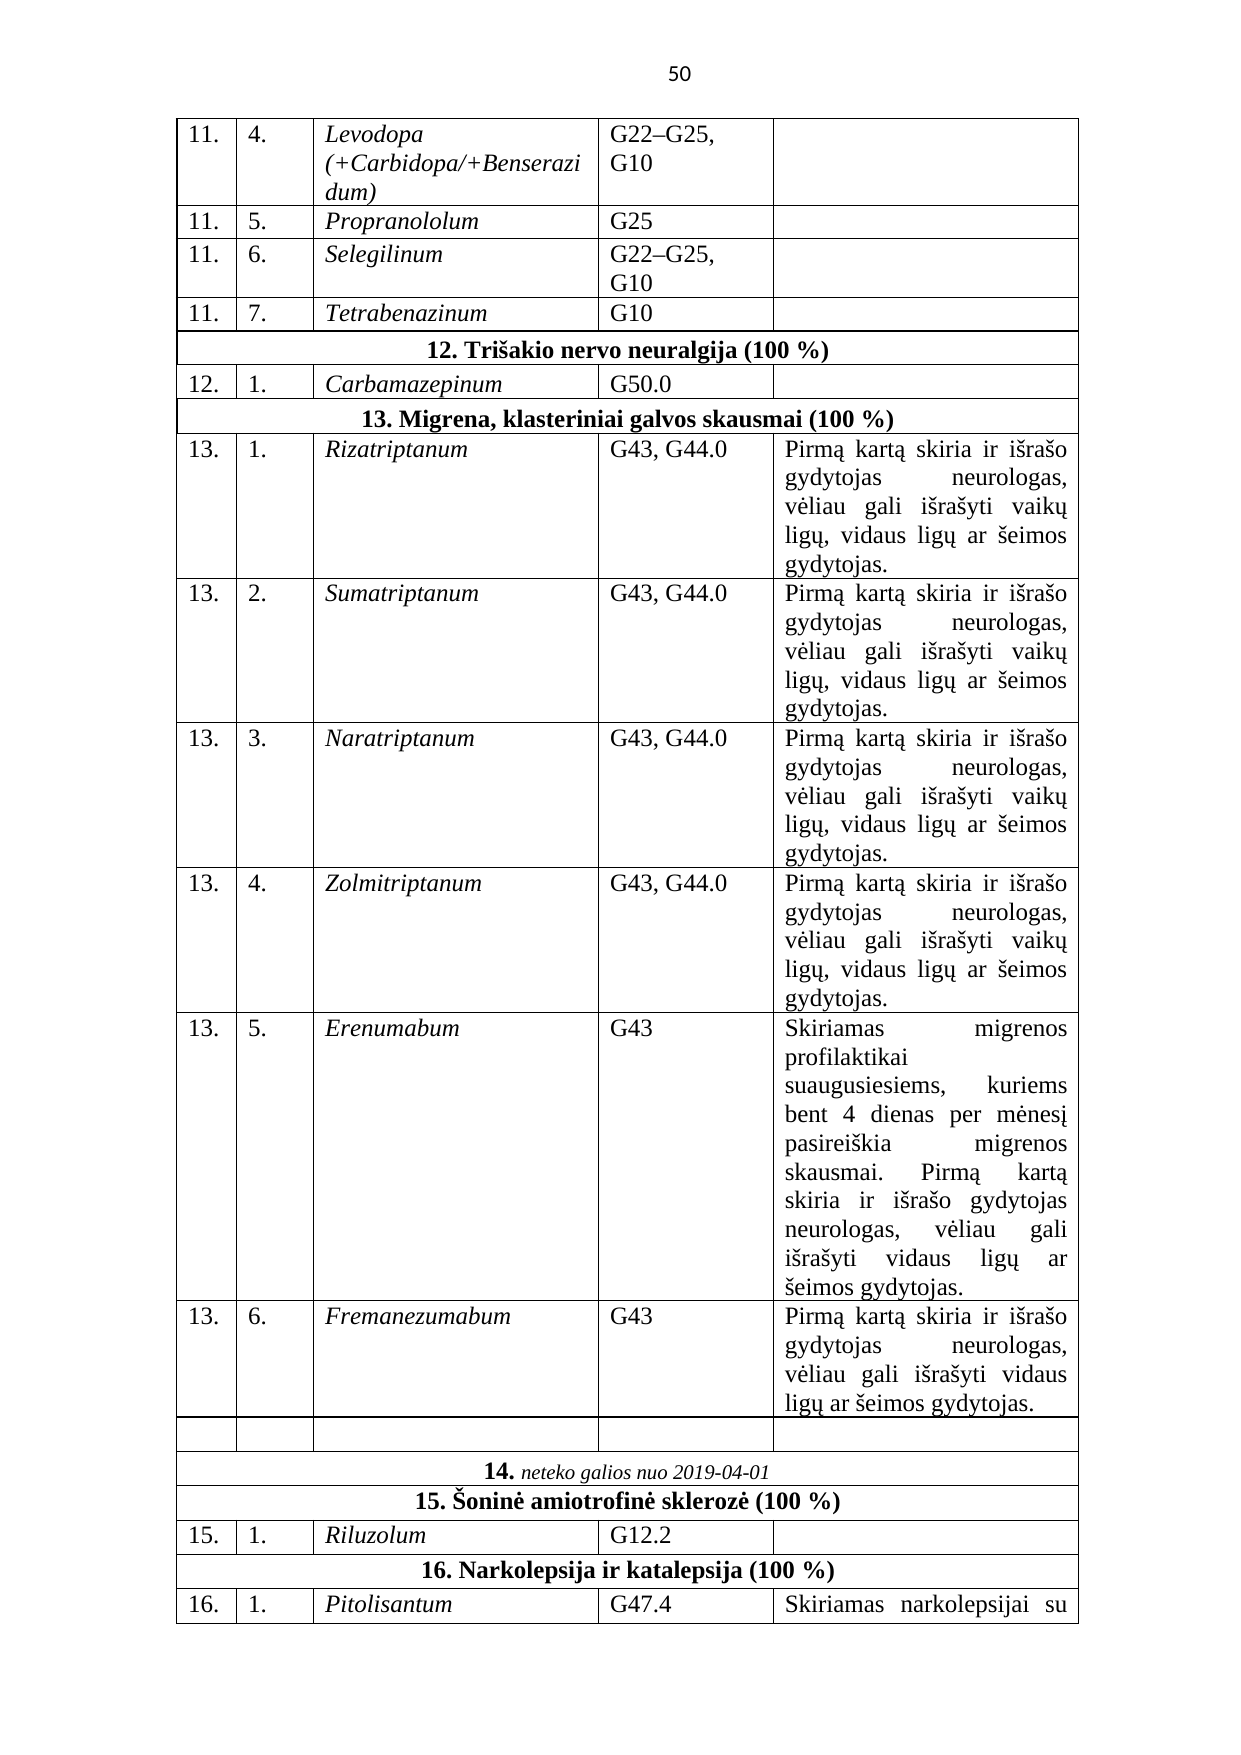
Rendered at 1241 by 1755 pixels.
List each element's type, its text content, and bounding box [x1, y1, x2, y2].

table_cell Pirmą kartą skiria ir išrašo gydytojas neurologas, vėliau gali išrašyti vidaus ligų ar šeimos gydytojas. [774, 1301, 1078, 1416]
table_cell 1. [237, 1589, 313, 1623]
table_cell G22–G25, G10 [599, 239, 773, 297]
table_cell [1099, 1012, 1103, 1300]
table_cell [1093, 118, 1099, 205]
table_cell [1084, 364, 1088, 398]
table_cell [774, 298, 1078, 329]
table_cell [1099, 1300, 1103, 1416]
table_cell 5. [237, 206, 313, 238]
table_cell [1079, 118, 1083, 205]
table_cell [1103, 297, 1109, 329]
table_cell [1088, 1416, 1093, 1451]
table_cell [1093, 398, 1099, 433]
table_cell [1099, 297, 1103, 329]
table_cell [1109, 1520, 1123, 1554]
table_cell [1088, 578, 1093, 722]
table_cell [1093, 238, 1099, 297]
table_cell 12. Trišakio nervo neuralgija (100 %) [178, 332, 1078, 364]
table_cell 11. [178, 206, 236, 238]
table_cell 6. [237, 1301, 313, 1416]
table_cell [1109, 867, 1123, 1012]
table_cell [1088, 118, 1093, 205]
table_cell [1093, 364, 1099, 398]
table_cell [1088, 1485, 1093, 1519]
table_cell [1079, 205, 1083, 238]
table_cell [1099, 1588, 1103, 1623]
table_cell [1084, 1520, 1088, 1554]
table_cell 13. Migrena, klasteriniai galvos skausmai (100 %) [178, 399, 1078, 433]
table_cell [1088, 364, 1093, 398]
table_cell Selegilinum [314, 239, 598, 297]
table_cell [1079, 1300, 1083, 1416]
table_cell [1084, 722, 1088, 867]
table_cell Skiriamas migrenos profilaktikai suaugusiesiems, kuriems bent 4 dienas per mėnesį pasireiškia migrenos skausmai. Pirmą kartą skiria ir išrašo gydytojas neurologas, vėliau gali išrašyti vidaus ligų ar šeimos gydytojas. [774, 1013, 1078, 1300]
table_cell [1093, 1300, 1099, 1416]
table_cell [1093, 1554, 1099, 1588]
table_cell [1099, 578, 1103, 722]
table_cell [1079, 1485, 1083, 1519]
table_cell [1088, 238, 1093, 297]
table_cell G12.2 [599, 1521, 773, 1554]
table_cell 13. [177, 868, 236, 1012]
table_cell [1103, 1588, 1109, 1623]
table_cell G43, G44.0 [599, 723, 773, 867]
table_cell [1079, 398, 1083, 433]
table_cell 16. Narkolepsija ir katalepsija (100 %) [177, 1555, 1078, 1588]
table_cell [774, 206, 1078, 238]
table_cell [1084, 398, 1088, 433]
table_cell [774, 1521, 1078, 1554]
table_cell [1084, 867, 1088, 1012]
table_cell [1079, 1416, 1083, 1451]
table_cell [1088, 867, 1093, 1012]
table_cell [1109, 578, 1123, 722]
table_cell [1099, 398, 1103, 433]
table_cell 15. [177, 1521, 236, 1554]
table_cell [1109, 297, 1123, 329]
table_cell [774, 365, 1078, 398]
table_cell [1079, 238, 1083, 297]
table_cell [237, 1418, 313, 1451]
table_cell [1109, 1416, 1123, 1451]
table_cell 16. [177, 1589, 236, 1623]
table_cell [1088, 1520, 1093, 1554]
table_cell [1093, 205, 1099, 238]
table_cell 6. [237, 239, 313, 297]
table_cell [1093, 867, 1099, 1012]
table_cell [1079, 867, 1083, 1012]
table_cell [1109, 1588, 1123, 1623]
table_cell Tetrabenazinum [314, 298, 598, 329]
table_cell [1109, 364, 1123, 398]
table_cell [1103, 238, 1109, 297]
table_cell Carbamazepinum [314, 365, 598, 398]
table_cell G43 [599, 1013, 773, 1300]
table_cell G25 [599, 206, 773, 238]
table_cell [177, 1418, 236, 1451]
table_cell [1088, 433, 1093, 577]
table_cell [1093, 1012, 1099, 1300]
table_cell 1. [237, 365, 313, 398]
table_cell 4. [237, 868, 313, 1012]
table_cell [1093, 722, 1099, 867]
table_cell [1099, 1485, 1103, 1519]
table_cell [1093, 578, 1099, 722]
table_cell G10 [599, 298, 773, 329]
table_cell [1109, 1451, 1123, 1485]
table_cell [1099, 330, 1103, 364]
table_cell [1099, 238, 1103, 297]
table_cell 13. [177, 1301, 236, 1416]
table_cell [1099, 867, 1103, 1012]
table_cell [1079, 364, 1083, 398]
table_cell Pirmą kartą skiria ir išrašo gydytojas neurologas, vėliau gali išrašyti vaikų ligų, vidaus ligų ar šeimos gydytojas. [774, 723, 1078, 867]
table_cell [1088, 1588, 1093, 1623]
table_cell Sumatriptanum [314, 579, 598, 722]
table_cell [1084, 330, 1088, 364]
table_cell Propranololum [314, 206, 598, 238]
table_cell [1103, 1520, 1109, 1554]
table_cell G43 [599, 1301, 773, 1416]
table_cell [1084, 297, 1088, 329]
table_cell 13. [177, 579, 236, 722]
table_cell [1079, 433, 1083, 577]
table_cell Erenumabum [314, 1013, 598, 1300]
table_cell [1109, 118, 1123, 205]
table_cell [1103, 330, 1109, 364]
table_cell [1099, 364, 1103, 398]
table_cell 11. [178, 298, 236, 329]
table_cell [1084, 1416, 1088, 1451]
table_cell 15. Šoninė amiotrofinė sklerozė (100 %) [177, 1486, 1078, 1519]
table_cell [1093, 1588, 1099, 1623]
table_cell [1109, 398, 1123, 433]
table_cell Riluzolum [314, 1521, 598, 1554]
table_cell [1099, 118, 1103, 205]
table_cell [314, 1418, 598, 1451]
table_cell G43, G44.0 [599, 434, 773, 577]
table_cell [1088, 398, 1093, 433]
table_cell [1088, 1554, 1093, 1588]
table_cell [1079, 1012, 1083, 1300]
table_cell [1088, 1300, 1093, 1416]
table_cell [1109, 1012, 1123, 1300]
table_cell [1088, 1012, 1093, 1300]
table_cell [1103, 578, 1109, 722]
table_cell [1084, 1554, 1088, 1588]
table_cell [1093, 1485, 1099, 1519]
table_cell [1079, 722, 1083, 867]
table_cell Pirmą kartą skiria ir išrašo gydytojas neurologas, vėliau gali išrašyti vaikų ligų, vidaus ligų ar šeimos gydytojas. [774, 434, 1078, 577]
table_cell [1088, 205, 1093, 238]
table_cell [1109, 433, 1123, 577]
table_cell [1099, 433, 1103, 577]
table_cell Pitolisantum [314, 1589, 598, 1623]
table_cell Fremanezumabum [314, 1301, 598, 1416]
table_cell [1093, 1451, 1099, 1485]
table_cell [1093, 330, 1099, 364]
table_cell [1099, 205, 1103, 238]
table_cell [1093, 1520, 1099, 1554]
table_cell [1079, 297, 1083, 329]
table_cell [1103, 433, 1109, 577]
table_cell [1103, 364, 1109, 398]
table_cell Pirmą kartą skiria ir išrašo gydytojas neurologas, vėliau gali išrašyti vaikų ligų, vidaus ligų ar šeimos gydytojas. [774, 868, 1078, 1012]
table_cell [1093, 297, 1099, 329]
table_cell [1109, 1554, 1123, 1588]
table_cell [599, 1418, 773, 1451]
table_cell [1103, 1012, 1109, 1300]
table_cell [1084, 118, 1088, 205]
table_cell [1103, 1416, 1109, 1451]
table_cell 13. [177, 434, 236, 577]
table_cell [1099, 1554, 1103, 1588]
table_cell G43, G44.0 [599, 579, 773, 722]
table_cell Rizatriptanum [314, 434, 598, 577]
table_cell [1093, 433, 1099, 577]
table_cell [1109, 722, 1123, 867]
table_cell Zolmitriptanum [314, 868, 598, 1012]
table_cell [1109, 1300, 1123, 1416]
table_cell [1103, 1451, 1109, 1485]
table_cell [774, 119, 1078, 205]
table_cell [1084, 1300, 1088, 1416]
table_cell [1109, 238, 1123, 297]
table_cell 11. [178, 119, 236, 205]
table_cell [1099, 1416, 1103, 1451]
table_cell Skiriamas narkolepsijai su [774, 1589, 1078, 1623]
table_cell [1109, 330, 1123, 364]
table_cell [1103, 722, 1109, 867]
table_cell 7. [237, 298, 313, 329]
table_cell [1099, 1451, 1103, 1485]
table_cell [1079, 1588, 1083, 1623]
table_cell 13. [177, 1013, 236, 1300]
table_cell 11. [178, 239, 236, 297]
table_cell [1088, 330, 1093, 364]
table_cell [1109, 1485, 1123, 1519]
table_cell [1099, 1520, 1103, 1554]
table_cell [1084, 1451, 1088, 1485]
table_cell 4. [237, 119, 313, 205]
table_cell [1079, 330, 1083, 364]
table_cell [1084, 205, 1088, 238]
table_cell [1103, 398, 1109, 433]
table_cell [1088, 297, 1093, 329]
table_cell [1103, 1485, 1109, 1519]
table_cell [1103, 1300, 1109, 1416]
table_cell Pirmą kartą skiria ir išrašo gydytojas neurologas, vėliau gali išrašyti vaikų ligų, vidaus ligų ar šeimos gydytojas. [774, 579, 1078, 722]
table_cell 1. [237, 1521, 313, 1554]
table_cell [774, 1418, 1078, 1451]
table_cell 3. [237, 723, 313, 867]
table_cell [1079, 1554, 1083, 1588]
table_cell [1099, 722, 1103, 867]
table_cell [1109, 205, 1123, 238]
table_cell [1103, 118, 1109, 205]
table_cell [1084, 1588, 1088, 1623]
table_cell [1079, 1451, 1083, 1485]
table_cell 13. [177, 723, 236, 867]
table_cell [1084, 1485, 1088, 1519]
table_cell [774, 239, 1078, 297]
table_cell [1103, 205, 1109, 238]
table_cell [1079, 1520, 1083, 1554]
table_cell 12. [177, 365, 236, 398]
table_cell G50.0 [599, 365, 773, 398]
table_cell G47.4 [599, 1589, 773, 1623]
table_cell Levodopa (+Carbidopa/+Benserazidum) [314, 119, 598, 205]
table_cell [1088, 722, 1093, 867]
table_cell G43, G44.0 [599, 868, 773, 1012]
table_cell 14. neteko galios nuo 2019-04-01 [177, 1452, 1078, 1485]
table_cell [1103, 867, 1109, 1012]
table_cell [1079, 578, 1083, 722]
table_cell [1088, 1451, 1093, 1485]
table_cell G22–G25, G10 [599, 119, 773, 205]
table_cell [1084, 1012, 1088, 1300]
table_cell 1. [237, 434, 313, 577]
table_cell [1084, 433, 1088, 577]
table_cell [1103, 1554, 1109, 1588]
table_cell 5. [237, 1013, 313, 1300]
table_cell [1093, 1416, 1099, 1451]
table_cell [1084, 238, 1088, 297]
table_cell [1084, 578, 1088, 722]
table_cell 2. [237, 579, 313, 722]
table_cell Naratriptanum [314, 723, 598, 867]
